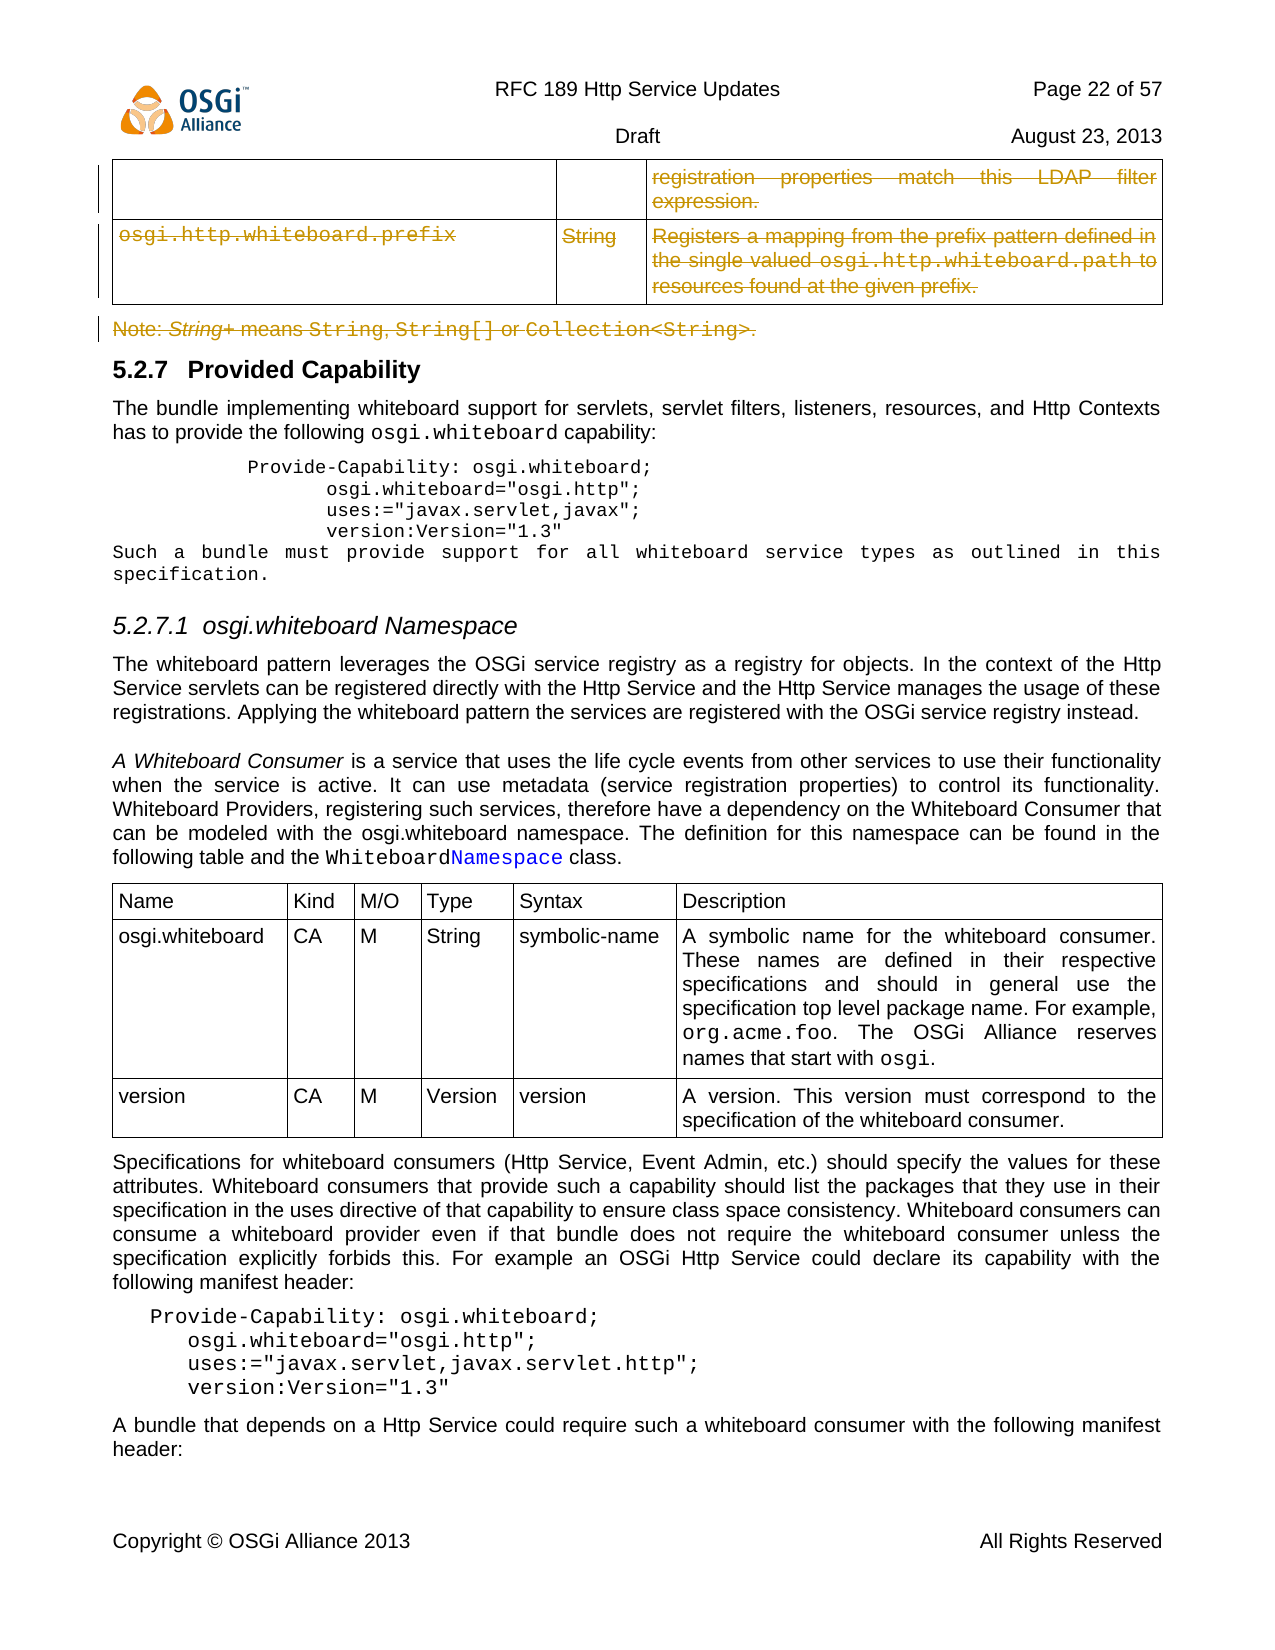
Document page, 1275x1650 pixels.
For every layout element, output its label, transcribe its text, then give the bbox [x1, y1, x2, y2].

text osgi.whiteboard="osgi.http"; [247, 479, 1162, 501]
table_cell CA [288, 920, 354, 1078]
table_cell Version [422, 1079, 513, 1137]
text uses:="javax.servlet,javax.servlet.http"; [112, 1353, 1162, 1377]
text osgi.whiteboard="osgi.http"; [112, 1329, 1162, 1353]
subtitle osgi.whiteboard Namespace [112, 611, 1162, 639]
text version:Version="1.3" [247, 522, 1162, 543]
table_header Description [677, 884, 1162, 918]
table_cell String [422, 920, 513, 1078]
text uses:="javax.servlet,javax"; [247, 501, 1162, 522]
table_header Type [422, 884, 513, 918]
text The bundle implementing whiteboard support for servlets, servlet filters, listeners, resources, and Http Contexts has to provide the following osgi.whiteboard capability: [112, 396, 1162, 446]
table_cell CA [288, 1079, 354, 1137]
table_header Syntax [514, 884, 676, 918]
subtitle Provided Capability [112, 355, 1162, 383]
table_cell osgi.whiteboard [113, 920, 287, 1078]
table_header M/O [355, 884, 421, 918]
text A bundle that depends on a Http Service could require such a whiteboard consumer with the following manifest header: [112, 1413, 1162, 1461]
table_header Kind [288, 884, 354, 918]
text A Whiteboard Consumer is a service that uses the life cycle events from other services to use their functionality when the service is active. It can use metadata (service registration properties) to control its functionality. Whiteboard Providers, registering such services, therefore have a dependency on the Whiteboard Consumer that can be modeled with the osgi.whiteboard namespace. The definition for this namespace can be found in the following table and the WhiteboardNamespace class. [112, 749, 1162, 871]
table_cell M [355, 920, 421, 1078]
picture [113, 78, 257, 142]
text Provide-Capability: osgi.whiteboard; [247, 458, 1162, 479]
table_cell M [355, 1079, 421, 1137]
table_cell symbolic-name [514, 920, 676, 1078]
text Provide-Capability: osgi.whiteboard; [112, 1306, 1162, 1329]
table_cell version [113, 1079, 287, 1137]
table_header Name [113, 884, 287, 918]
table_cell A symbolic name for the whiteboard consumer. These names are defined in their respective specifications and should in general use the specification top level package name. For example, org.acme.foo. The OSGi Alliance reserves names that start with osgi. [677, 920, 1162, 1078]
text version:Version="1.3" [112, 1377, 1162, 1401]
text Specifications for whiteboard consumers (Http Service, Event Admin, etc.) should specify the values for these attributes. Whiteboard consumers that provide such a capability should list the packages that they use in their specification in the uses directive of that capability to ensure class space consistency. Whiteboard consumers can consume a whiteboard provider even if that bundle does not require the whiteboard consumer unless the specification explicitly forbids this. For example an OSGi Http Service could declare its capability with the following manifest header: [112, 1150, 1162, 1293]
table_cell version [514, 1079, 676, 1137]
table_cell A version. This version must correspond to the specification of the whiteboard consumer. [677, 1079, 1162, 1137]
text The whiteboard pattern leverages the OSGi service registry as a registry for objects. In the context of the Http Service servlets can be registered directly with the Http Service and the Http Service manages the usage of these registrations. Applying the whiteboard pattern the services are registered with the OSGi service registry instead. [112, 652, 1162, 724]
text Such a bundle must provide support for all whiteboard service types as outlined in this specification. [112, 543, 1162, 586]
